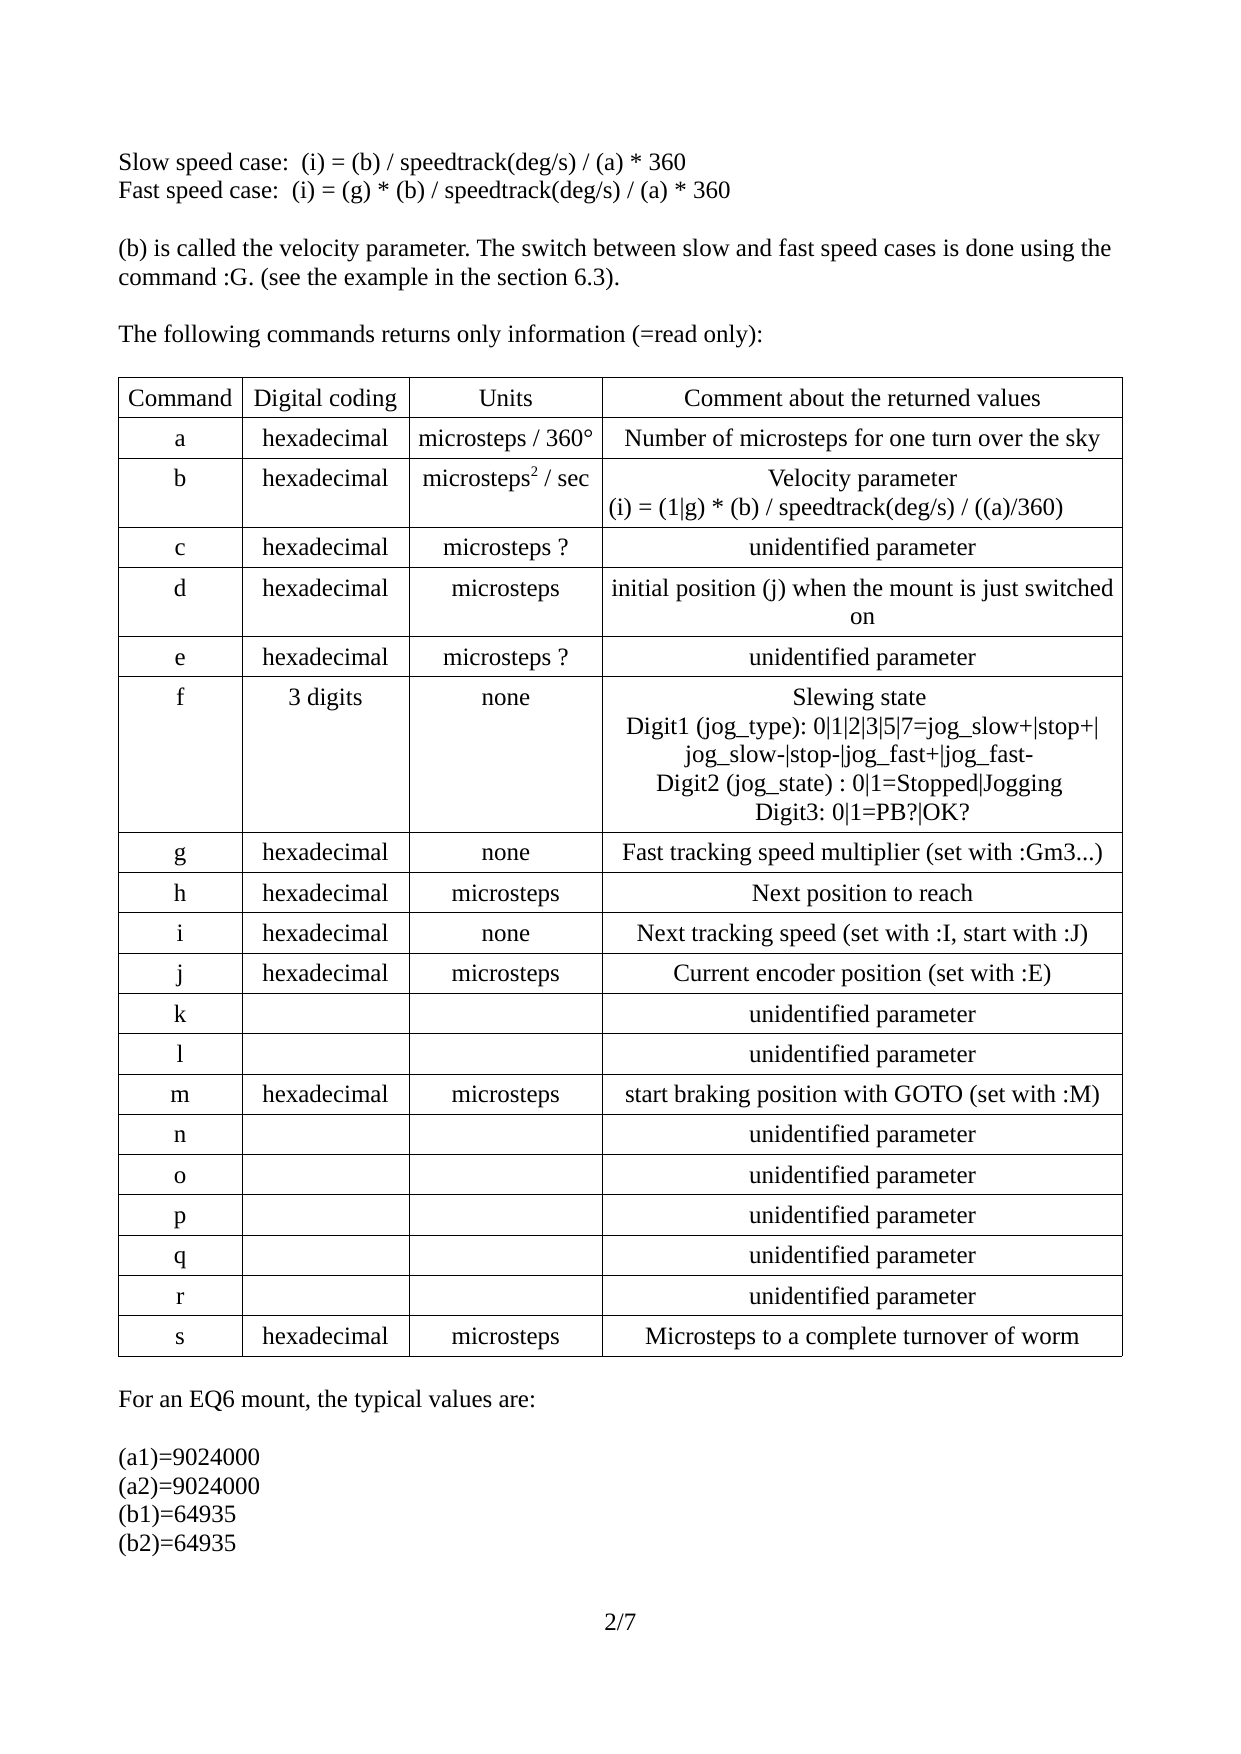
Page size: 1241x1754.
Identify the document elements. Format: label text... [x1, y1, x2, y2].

table_cell hexadecimal [243, 568, 409, 636]
table_cell g [119, 833, 242, 872]
table_cell e [119, 637, 242, 676]
table_cell Number of microsteps for one turn over the sky [603, 418, 1122, 457]
text For an EQ6 mount, the typical values are: [118, 1384, 1122, 1413]
table_cell hexadecimal [243, 873, 409, 912]
table_cell 3 digits [243, 677, 409, 832]
table_cell j [119, 954, 242, 993]
table_cell unidentified parameter [603, 528, 1122, 567]
table_cell [410, 994, 602, 1033]
table_cell [243, 1115, 409, 1154]
table_cell Slewing state Digit1 (jog_type): 0|1|2|3|5|7=jog_slow+|stop+|jog_slow-|stop-|jog_fast+|jog_fast- Digit2 (jog_state) : 0|1=Stopped|Jogging Digit3: 0|1=PB?|OK? [603, 677, 1122, 832]
table_cell microsteps [410, 1316, 602, 1356]
table_cell f [119, 677, 242, 832]
table_cell [243, 1236, 409, 1275]
table_cell Fast tracking speed multiplier (set with :Gm3...) [603, 833, 1122, 872]
table_cell Next tracking speed (set with :I, start with :J) [603, 913, 1122, 952]
table_cell unidentified parameter [603, 1155, 1122, 1194]
table_header Digital coding [243, 378, 409, 417]
table_cell [410, 1115, 602, 1154]
table_cell [243, 1155, 409, 1194]
table_header Command [119, 378, 242, 417]
table_cell [410, 1276, 602, 1315]
table_cell [410, 1195, 602, 1235]
table_cell unidentified parameter [603, 1115, 1122, 1154]
table_cell none [410, 913, 602, 952]
table_cell [410, 1236, 602, 1275]
table_header Comment about the returned values [603, 378, 1122, 417]
table_cell unidentified parameter [603, 994, 1122, 1033]
table_cell none [410, 833, 602, 872]
table_cell hexadecimal [243, 637, 409, 676]
text (b2)=64935 [118, 1528, 1122, 1557]
table_cell [243, 1034, 409, 1073]
table_cell a [119, 418, 242, 457]
text (b1)=64935 [118, 1499, 1122, 1528]
table_cell o [119, 1155, 242, 1194]
table_cell start braking position with GOTO (set with :M) [603, 1075, 1122, 1114]
table_cell b [119, 459, 242, 527]
table_cell [243, 1276, 409, 1315]
table_cell l [119, 1034, 242, 1073]
table_cell microsteps [410, 1075, 602, 1114]
table_cell unidentified parameter [603, 1276, 1122, 1315]
text Slow speed case: (i) = (b) / speedtrack(deg/s) / (a) * 360 [118, 147, 1122, 176]
table_cell hexadecimal [243, 1316, 409, 1356]
table_cell hexadecimal [243, 833, 409, 872]
text (a1)=9024000 [118, 1442, 1122, 1471]
text (b) is called the velocity parameter. The switch between slow and fast speed cases is done using the command :G. (see the example in the section 6.3). [118, 233, 1122, 291]
table_cell s [119, 1316, 242, 1356]
table_cell p [119, 1195, 242, 1235]
table_cell hexadecimal [243, 913, 409, 952]
table_cell [410, 1155, 602, 1194]
table_cell Microsteps to a complete turnover of worm [603, 1316, 1122, 1356]
table_cell Velocity parameter (i) = (1|g) * (b) / speedtrack(deg/s) / ((a)/360) [603, 459, 1122, 527]
table_cell d [119, 568, 242, 636]
text The following commands returns only information (=read only): [118, 319, 1122, 348]
table_cell microsteps2 / sec [410, 459, 602, 527]
text (a2)=9024000 [118, 1471, 1122, 1499]
table_cell [410, 1034, 602, 1073]
table_cell hexadecimal [243, 954, 409, 993]
table_cell m [119, 1075, 242, 1114]
table_cell none [410, 677, 602, 832]
table_cell microsteps ? [410, 637, 602, 676]
table_cell microsteps ? [410, 528, 602, 567]
table_cell unidentified parameter [603, 1195, 1122, 1235]
table_cell [243, 1195, 409, 1235]
table_cell h [119, 873, 242, 912]
table_cell unidentified parameter [603, 637, 1122, 676]
table_cell hexadecimal [243, 459, 409, 527]
table_cell hexadecimal [243, 418, 409, 457]
table_cell microsteps [410, 873, 602, 912]
table_cell Next position to reach [603, 873, 1122, 912]
table_cell microsteps [410, 568, 602, 636]
table_cell i [119, 913, 242, 952]
table_cell microsteps [410, 954, 602, 993]
table_header Units [410, 378, 602, 417]
table_cell n [119, 1115, 242, 1154]
table_cell r [119, 1276, 242, 1315]
table_cell hexadecimal [243, 528, 409, 567]
table_cell [243, 994, 409, 1033]
text Fast speed case: (i) = (g) * (b) / speedtrack(deg/s) / (a) * 360 [118, 176, 1122, 204]
table_cell c [119, 528, 242, 567]
table_cell unidentified parameter [603, 1034, 1122, 1073]
table_cell hexadecimal [243, 1075, 409, 1114]
table_cell microsteps / 360° [410, 418, 602, 457]
table_cell q [119, 1236, 242, 1275]
table_cell unidentified parameter [603, 1236, 1122, 1275]
table_cell Current encoder position (set with :E) [603, 954, 1122, 993]
table_cell k [119, 994, 242, 1033]
table_cell initial position (j) when the mount is just switched on [603, 568, 1122, 636]
